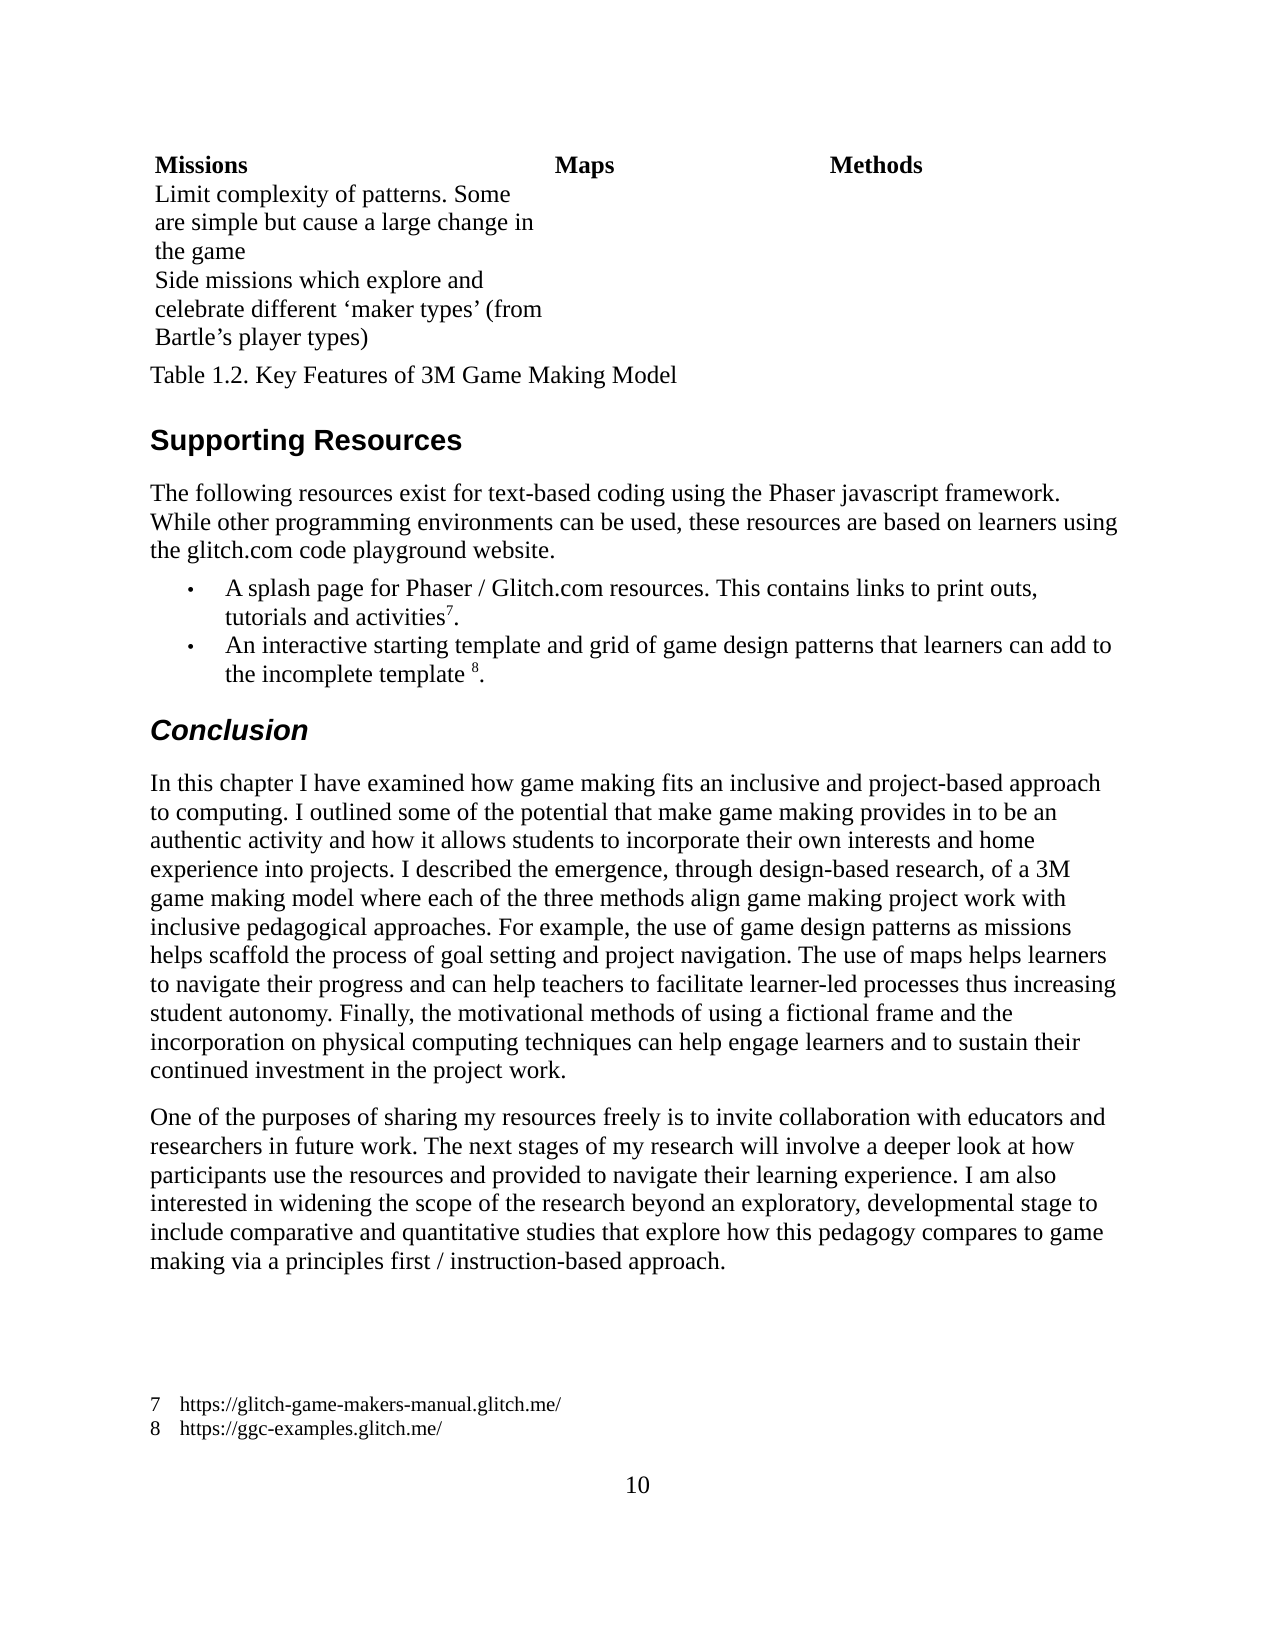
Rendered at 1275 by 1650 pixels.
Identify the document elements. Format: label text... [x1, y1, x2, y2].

table_cell [825, 265, 1125, 351]
table_header Maps [550, 150, 825, 179]
table_cell [825, 179, 1125, 265]
text The following resources exist for text-based coding using the Phaser javascript framework. While other programming environments can be used, these resources are based on learners using the glitch.com code playground website. [150, 478, 1125, 564]
text Table 1.2. Key Features of 3M Game Making Model [150, 360, 1125, 389]
list A splash page for Phaser / Glitch.com resources. This contains links to print outs, tutorials and activities. [187, 573, 1125, 631]
subtitle Conclusion [150, 713, 1125, 747]
table_cell Limit complexity of patterns. Some are simple but cause a large change in the game [150, 179, 550, 265]
text In this chapter I have examined how game making fits an inclusive and project-based approach to computing. I outlined some of the potential that make game making provides in to be an authentic activity and how it allows students to incorporate their own interests and home experience into projects. I described the emergence, through design-based research, of a 3M game making model where each of the three methods align game making project work with inclusive pedagogical approaches. For example, the use of game design patterns as missions helps scaffold the process of goal setting and project navigation. The use of maps helps learners to navigate their progress and can help teachers to facilitate learner-led processes thus increasing student autonomy. Finally, the motivational methods of using a fictional frame and the incorporation on physical computing techniques can help engage learners and to sustain their continued investment in the project work. [150, 768, 1125, 1084]
list https://glitch-game-makers-manual.glitch.me/ [150, 1392, 1125, 1416]
list https://ggc-examples.glitch.me/ [150, 1416, 1125, 1440]
text One of the purposes of sharing my resources freely is to invite collaboration with educators and researchers in future work. The next stages of my research will involve a deeper look at how participants use the resources and provided to navigate their learning experience. I am also interested in widening the scope of the research beyond an exploratory, developmental stage to include comparative and quantitative studies that explore how this pedagogy compares to game making via a principles first / instruction-based approach. [150, 1102, 1125, 1275]
table_header Missions [150, 150, 550, 179]
table_cell [550, 265, 825, 351]
list An interactive starting template and grid of game design patterns that learners can add to the incomplete template . [187, 631, 1125, 688]
table_header Methods [825, 150, 1125, 179]
subtitle Supporting Resources [150, 423, 1125, 456]
table_cell [550, 179, 825, 265]
table_cell Side missions which explore and celebrate different ‘maker types’ (from Bartle’s player types) [150, 265, 550, 351]
